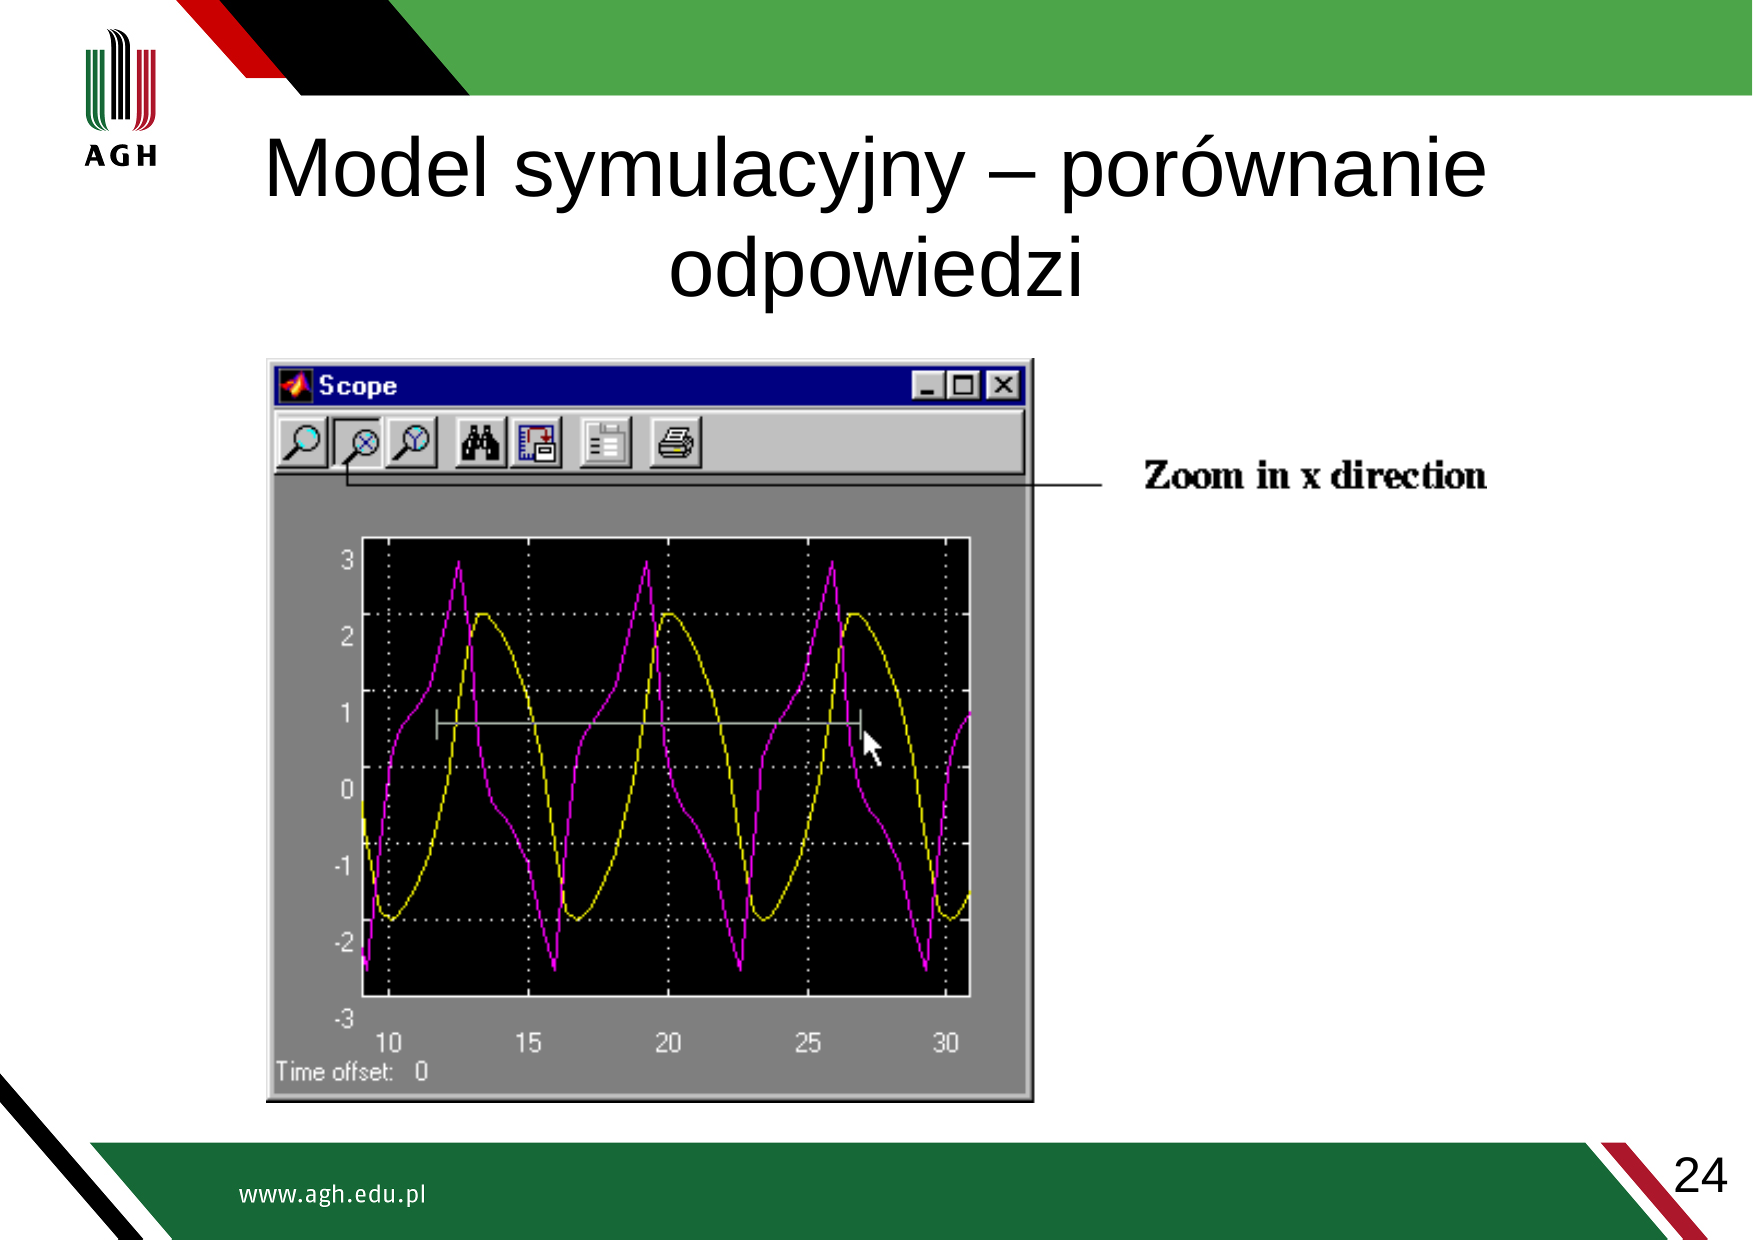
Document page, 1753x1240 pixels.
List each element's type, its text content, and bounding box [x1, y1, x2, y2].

title Model symulacyjny – porównanie odpowiedzi [131, 105, 1622, 323]
picture [0, 0, 1753, 1240]
